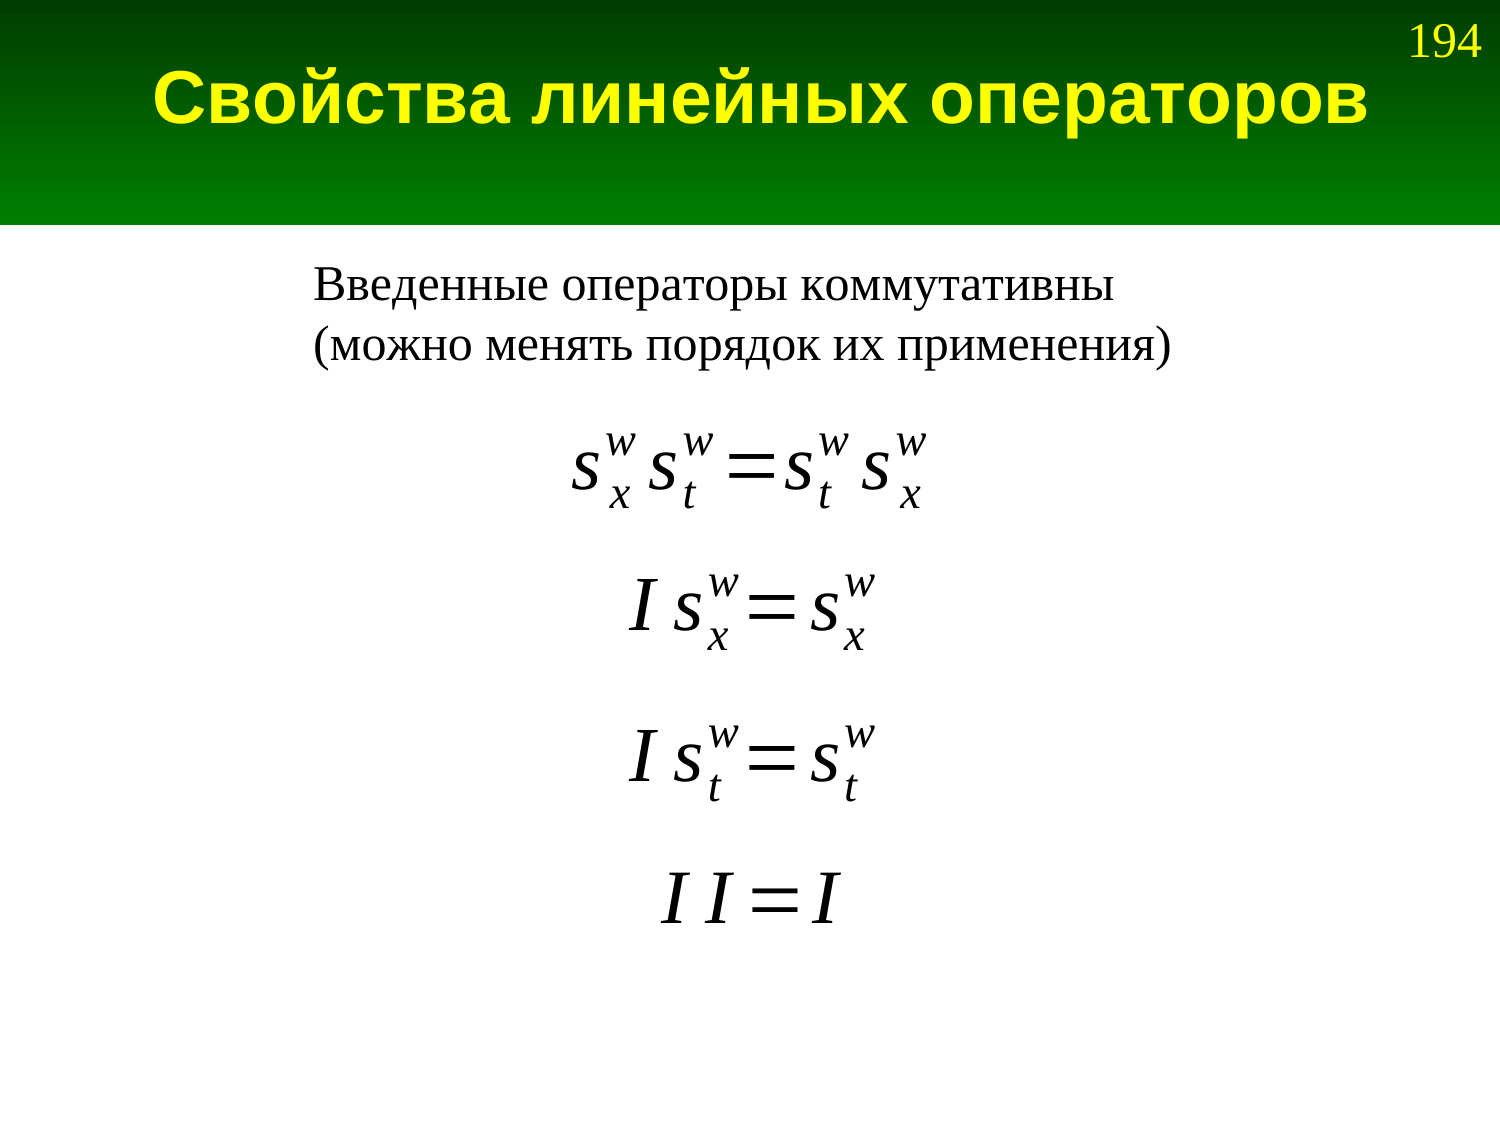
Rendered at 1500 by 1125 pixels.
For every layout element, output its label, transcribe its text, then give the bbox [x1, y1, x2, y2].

chart [605, 703, 895, 813]
chart [637, 856, 863, 943]
chart [551, 410, 949, 520]
title Свойства линейных операторов [123, 0, 1399, 192]
chart [605, 552, 895, 662]
text_box Введенные операторы коммутативны (можно менять порядок их применения) [298, 243, 1202, 378]
